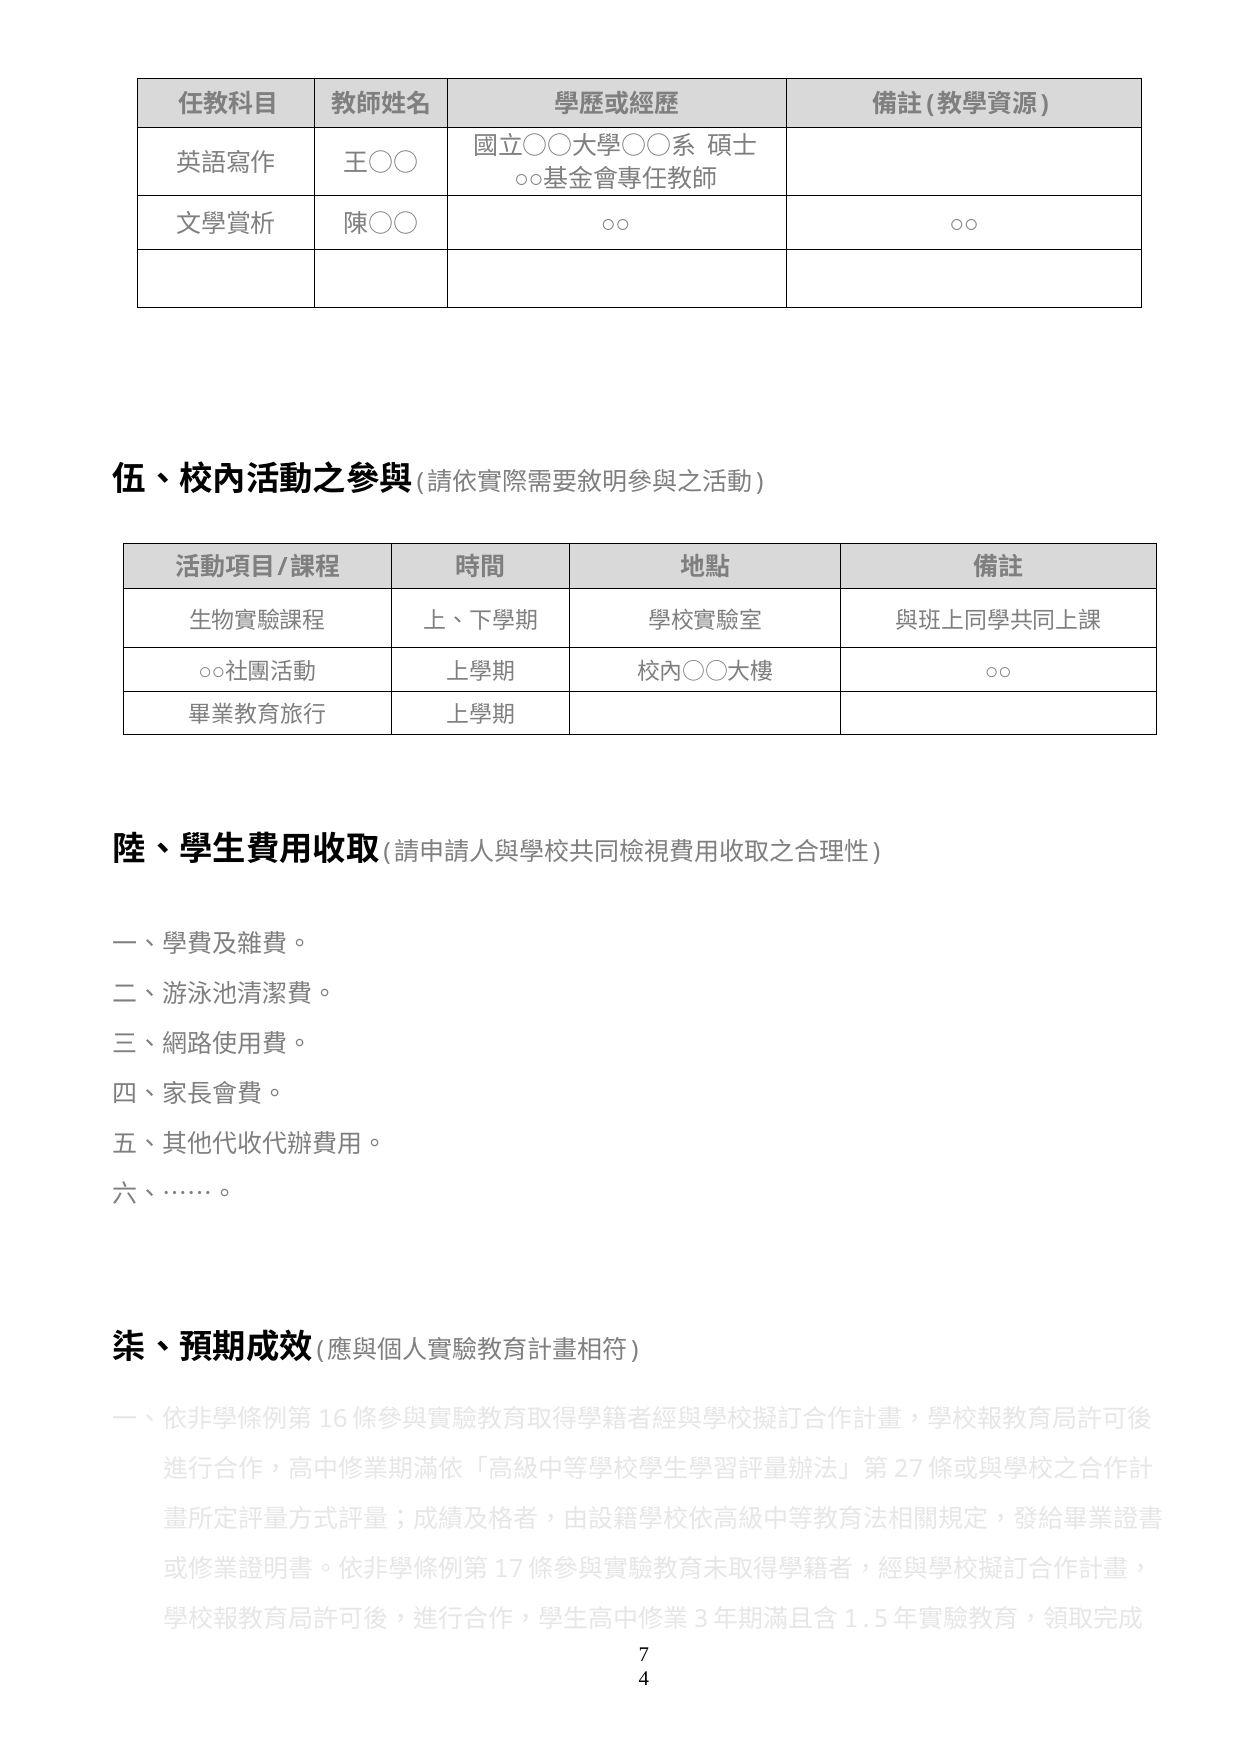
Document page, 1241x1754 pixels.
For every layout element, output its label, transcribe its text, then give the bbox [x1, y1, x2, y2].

text 四、家長會費。 [112, 1063, 1167, 1113]
table_header 備註(教學資源) [787, 79, 1141, 127]
table_cell [138, 250, 314, 307]
table_cell 與班上同學共同上課 [841, 589, 1156, 647]
table_header 學歷或經歷 [448, 79, 786, 127]
table_cell 陳○○ [315, 196, 447, 249]
table_cell 校內○○大樓 [570, 648, 840, 691]
text 陸、學生費用收取(請申請人與學校共同檢視費用收取之合理性) [112, 822, 1167, 870]
table_cell ○○ [787, 196, 1141, 249]
text 一、學費及雜費。 [112, 913, 1167, 963]
table_cell [570, 692, 840, 734]
table_header 教師姓名 [315, 79, 447, 127]
table_header 地點 [570, 544, 840, 588]
text 柒、預期成效(應與個人實驗教育計畫相符) [112, 1319, 1167, 1369]
table_cell ○○ [841, 648, 1156, 691]
table_cell [315, 250, 447, 307]
table_cell ○○ [448, 196, 786, 249]
table_cell [787, 128, 1141, 194]
table_cell 上、下學期 [392, 589, 569, 647]
table_header 時間 [392, 544, 569, 588]
table_cell ○○社團活動 [124, 648, 391, 691]
text 一、依非學條例第16條參與實驗教育取得學籍者經與學校擬訂合作計畫，學校報教育局許可後進行合作，高中修業期滿依「高級中等學校學生學習評量辦法」第27條或與學校之合作計畫所定評量方式評量；成績及格者，由設籍學校依高級中等教育法相關規定，發給畢業證書或修業證明書。依非學條例第17條參與實驗教育未取得學籍者，經與學校擬訂合作計畫，學校報教育局許可後，進行合作，學生高中修業3年期滿且含1.5年實驗教育，領取完成 [113, 1388, 1167, 1638]
table_cell 上學期 [392, 692, 569, 734]
table_header 活動項目/課程 [124, 544, 391, 588]
table_cell 英語寫作 [138, 128, 314, 194]
text 六、……。 [112, 1163, 1167, 1213]
table_cell 王○○ [315, 128, 447, 194]
table_header 任教科目 [138, 79, 314, 127]
text 五、其他代收代辦費用。 [112, 1113, 1167, 1163]
table_cell 文學賞析 [138, 196, 314, 249]
table_cell 學校實驗室 [570, 589, 840, 647]
table_cell [787, 250, 1141, 307]
table_cell 上學期 [392, 648, 569, 691]
table_cell 國立○○大學○○系 碩士 ○○基金會專任教師 [448, 128, 786, 194]
table_cell 生物實驗課程 [124, 589, 391, 647]
text 三、網路使用費。 [112, 1013, 1167, 1063]
table_header 備註 [841, 544, 1156, 588]
text 二、游泳池清潔費。 [112, 963, 1167, 1013]
table_cell [448, 250, 786, 307]
text 伍、校內活動之參與(請依實際需要敘明參與之活動) [112, 451, 1167, 500]
table_cell [841, 692, 1156, 734]
table_cell 畢業教育旅行 [124, 692, 391, 734]
